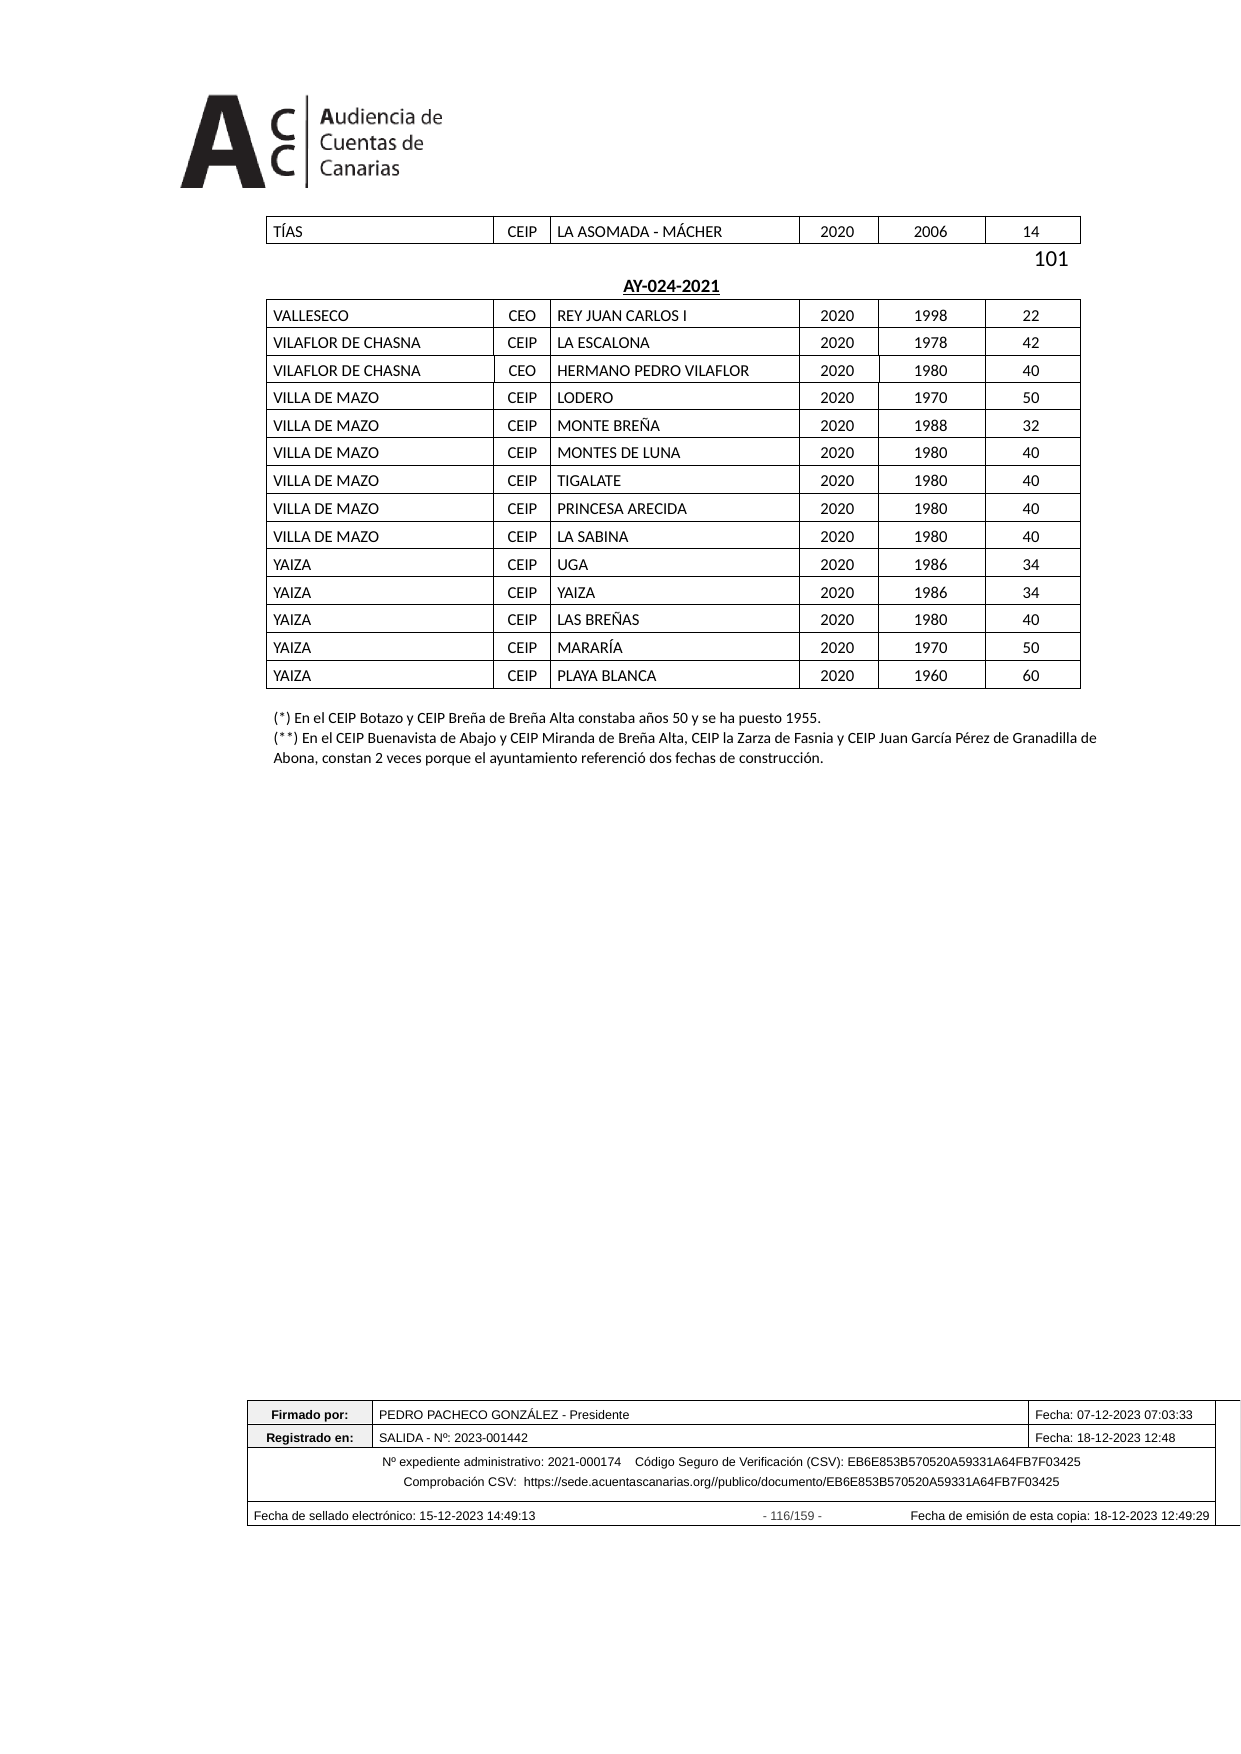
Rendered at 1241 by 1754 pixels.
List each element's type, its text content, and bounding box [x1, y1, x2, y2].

table_cell 40 [986, 494, 1080, 521]
table_cell VILAFLOR DE CHASNA [267, 328, 493, 355]
table_cell CEIP [494, 328, 550, 355]
table_cell 2020 [800, 328, 878, 355]
table_cell 2020 [800, 466, 878, 493]
table_cell CEIP [494, 438, 550, 465]
table_cell 42 [986, 328, 1080, 355]
table_cell CEIP [494, 577, 550, 604]
table_cell 50 [986, 633, 1080, 659]
table_cell 1960 [879, 661, 985, 687]
table_cell 40 [986, 356, 1080, 382]
text (**) En el CEIP Buenavista de Abajo y CEIP Miranda de Breña Alta, CEIP la Zarza de Fasnia y CEIP Juan García Pérez de Granadilla de Abona, constan 2 veces porque el ayuntamiento referenció dos fechas de construcción. [273, 729, 1099, 767]
table_cell CEIP [494, 605, 550, 632]
table_cell LA SABINA [551, 522, 799, 548]
table_cell 2020 [800, 549, 878, 576]
text (*) En el CEIP Botazo y CEIP Breña de Breña Alta constaba años 50 y se ha puesto 1955. [273, 709, 1099, 728]
table_header CEO [494, 300, 550, 327]
table_cell VILLA DE MAZO [267, 494, 493, 521]
table_cell PRINCESA ARECIDA [551, 494, 799, 521]
table_cell YAIZA [267, 549, 493, 576]
table_cell CEIP [494, 633, 550, 659]
table_cell 1980 [879, 466, 985, 493]
table_cell VILLA DE MAZO [267, 383, 493, 409]
table_cell 1980 [879, 438, 985, 465]
table_cell PLAYA BLANCA [551, 661, 799, 687]
table_cell CEIP [494, 549, 550, 576]
table_cell 50 [986, 383, 1080, 409]
table_cell 1980 [879, 522, 985, 548]
table_cell 14 [986, 217, 1080, 243]
table_cell 1970 [879, 633, 985, 659]
table_cell CEIP [494, 217, 550, 243]
table_header VALLESECO [267, 300, 493, 327]
table_cell CEIP [494, 466, 550, 493]
table_cell 1986 [879, 577, 985, 604]
table_cell 2020 [800, 217, 878, 243]
text 101 [247, 244, 1074, 272]
table_header 22 [986, 300, 1080, 327]
table_cell YAIZA [267, 605, 493, 632]
table_cell VILLA DE MAZO [267, 466, 493, 493]
table_cell UGA [551, 549, 799, 576]
table_cell VILLA DE MAZO [267, 522, 493, 548]
table_cell VILLA DE MAZO [267, 438, 493, 465]
text AY-024-2021 [623, 274, 1100, 297]
table_cell YAIZA [267, 633, 493, 659]
table_cell 2020 [800, 661, 878, 687]
table_cell CEIP [494, 522, 550, 548]
table_cell CEIP [494, 494, 550, 521]
table_cell 2020 [800, 410, 878, 437]
table_cell MONTE BREÑA [551, 410, 799, 437]
table_cell 2006 [879, 217, 985, 243]
table_header REY JUAN CARLOS I [551, 300, 799, 327]
table_cell 60 [986, 661, 1080, 687]
table_cell LA ESCALONA [551, 328, 799, 355]
table_cell CEIP [494, 383, 550, 409]
table_cell 1980 [879, 494, 985, 521]
table_cell LAS BREÑAS [551, 605, 799, 632]
table_cell 2020 [800, 522, 878, 548]
table_cell 2020 [800, 356, 879, 382]
table_cell YAIZA [267, 661, 493, 687]
table_cell TIGALATE [551, 466, 799, 493]
table_cell CEIP [494, 410, 550, 437]
table_cell YAIZA [267, 577, 493, 604]
table_cell 1980 [880, 356, 985, 382]
table_cell 1986 [879, 549, 985, 576]
table_cell 40 [986, 605, 1080, 632]
table_cell 1970 [879, 383, 985, 409]
table_cell 2020 [800, 494, 878, 521]
table_cell CEO [495, 356, 550, 382]
table_cell 2020 [800, 438, 878, 465]
table_cell 2020 [800, 633, 878, 659]
table_cell VILLA DE MAZO [267, 410, 493, 437]
table_cell YAIZA [551, 577, 799, 604]
table_cell 2020 [800, 383, 878, 409]
table_cell 40 [986, 522, 1080, 548]
table_cell 1980 [879, 605, 985, 632]
table_cell TÍAS [267, 217, 493, 243]
table_cell VILAFLOR DE CHASNA [267, 356, 494, 382]
table_cell MONTES DE LUNA [551, 438, 799, 465]
table_cell LA ASOMADA ‐ MÁCHER [551, 217, 799, 243]
table_cell 1988 [879, 410, 985, 437]
table_cell CEIP [494, 661, 550, 687]
table_cell MARARÍA [551, 633, 799, 659]
table_cell 34 [986, 549, 1080, 576]
table_cell 32 [986, 410, 1080, 437]
table_cell LODERO [551, 383, 799, 409]
table_cell 40 [986, 438, 1080, 465]
table_cell 2020 [800, 577, 878, 604]
table_header 2020 [800, 300, 878, 327]
table_cell 40 [986, 466, 1080, 493]
table_cell 2020 [800, 605, 878, 632]
table_header 1998 [879, 300, 985, 327]
table_cell 34 [986, 577, 1080, 604]
table_cell HERMANO PEDRO VILAFLOR [551, 356, 799, 382]
table_cell 1978 [879, 328, 985, 355]
